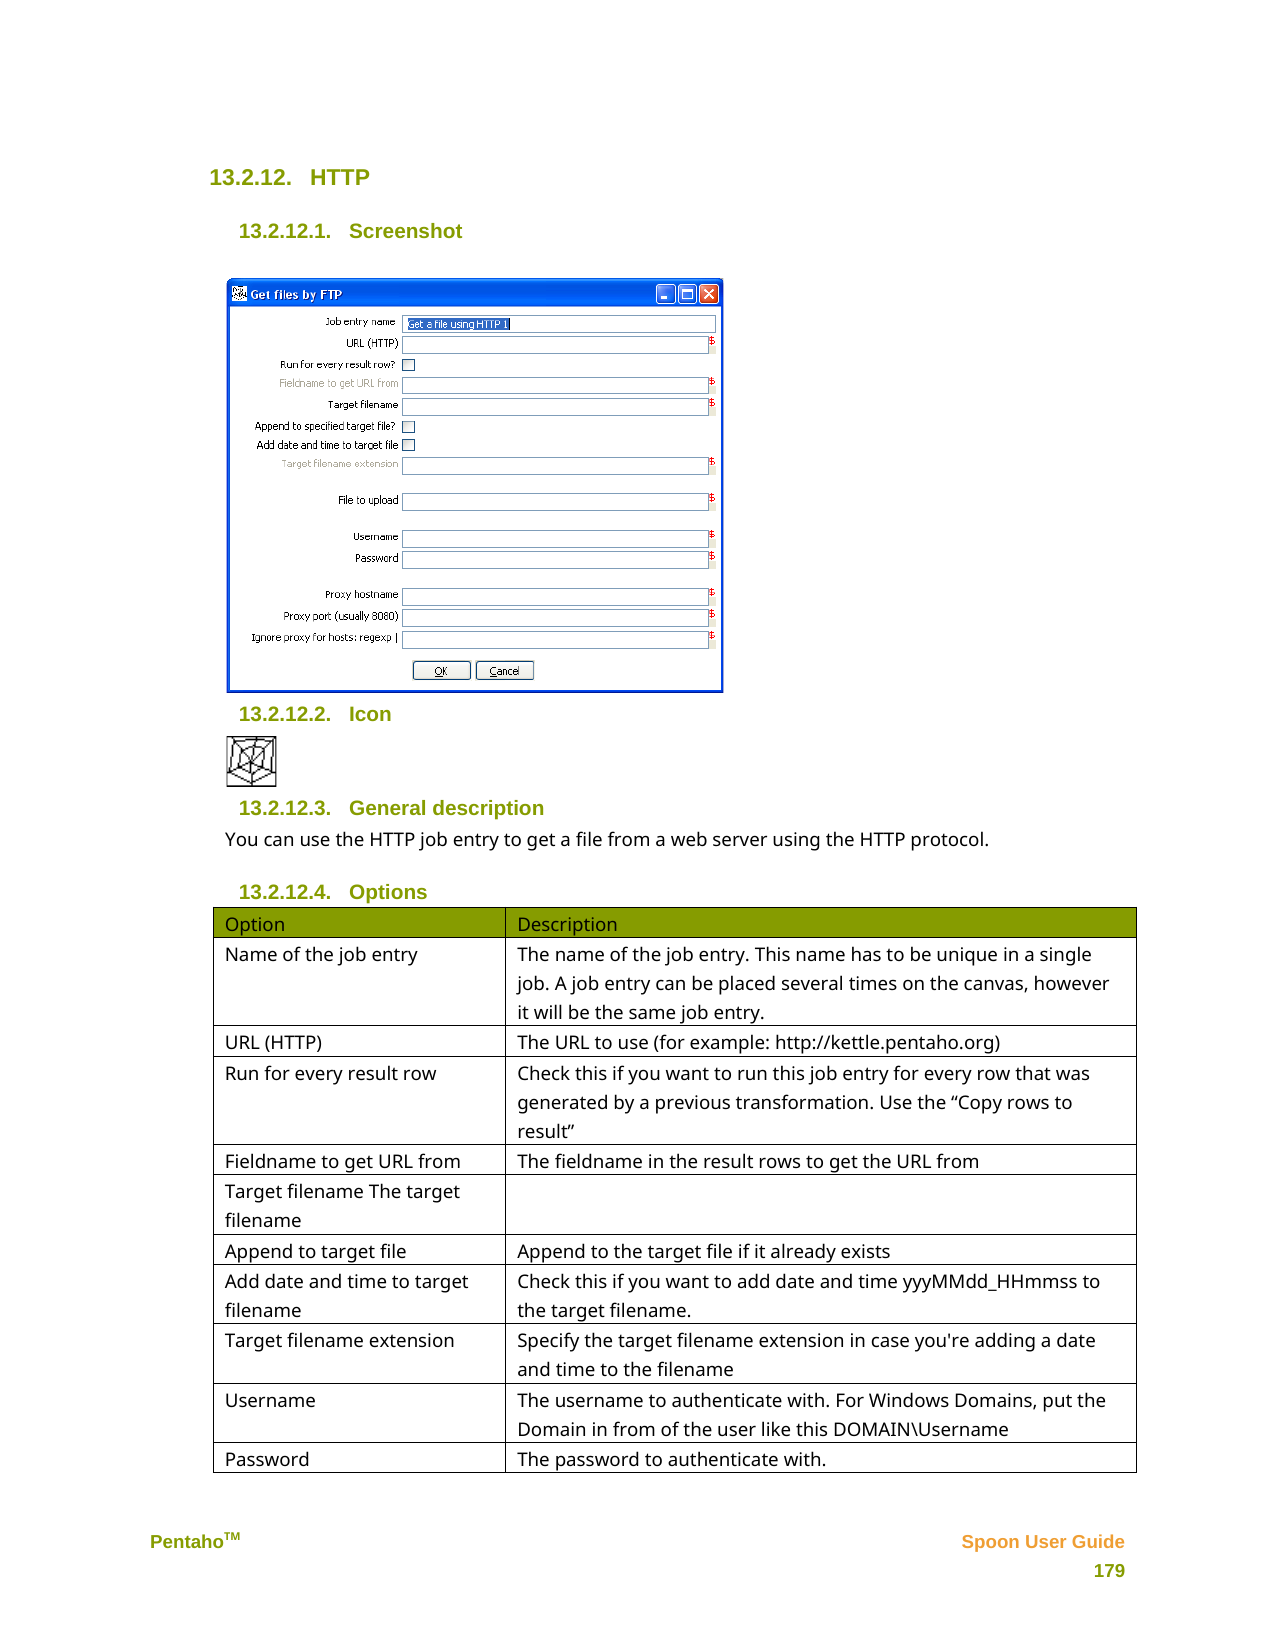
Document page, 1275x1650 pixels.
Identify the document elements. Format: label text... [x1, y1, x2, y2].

table_cell The URL to use (for example: http://kettle.pentaho.org) [506, 1026, 1136, 1056]
subtitle Options [239, 871, 1125, 906]
text You can use the HTTP job entry to get a file from a web server using the HTTP protocol. [225, 823, 1125, 852]
table_cell Check this if you want to add date and time yyyMMdd_HHmmss to the target filename. [506, 1265, 1136, 1323]
table_header Option [214, 908, 505, 937]
picture [226, 736, 277, 787]
table_cell Target filename extension [214, 1324, 505, 1383]
table_cell Add date and time to target filename [214, 1265, 505, 1323]
table_cell URL (HTTP) [214, 1026, 505, 1056]
table_cell Name of the job entry [214, 938, 505, 1025]
table_cell The password to authenticate with. [506, 1443, 1136, 1472]
table_cell Run for every result row [214, 1057, 505, 1144]
subtitle General description [239, 793, 1125, 823]
table_cell [506, 1175, 1136, 1234]
table_cell The name of the job entry. This name has to be unique in a single job. A job entry can be placed several times on the canvas, however it will be the same job entry. [506, 938, 1136, 1025]
subtitle Icon [239, 699, 1125, 728]
table_cell Check this if you want to run this job entry for every row that was generated by a previous transformation. Use the “Copy rows to result” [506, 1057, 1136, 1144]
table_cell Append to the target file if it already exists [506, 1235, 1136, 1264]
table_cell Fieldname to get URL from [214, 1145, 505, 1174]
table_cell Target filename The target filename [214, 1175, 505, 1234]
picture [226, 278, 724, 693]
table_cell Password [214, 1443, 505, 1472]
subtitle HTTP [209, 157, 1125, 192]
table_cell Append to target file [214, 1235, 505, 1264]
table_cell Username [214, 1384, 505, 1442]
subtitle Screenshot [239, 211, 1125, 246]
table_header Description [506, 908, 1136, 937]
table_cell Specify the target filename extension in case you're adding a date and time to the filename [506, 1324, 1136, 1383]
table_cell The fieldname in the result rows to get the URL from [506, 1145, 1136, 1174]
table_cell The username to authenticate with. For Windows Domains, put the Domain in from of the user like this DOMAIN\Username [506, 1384, 1136, 1442]
